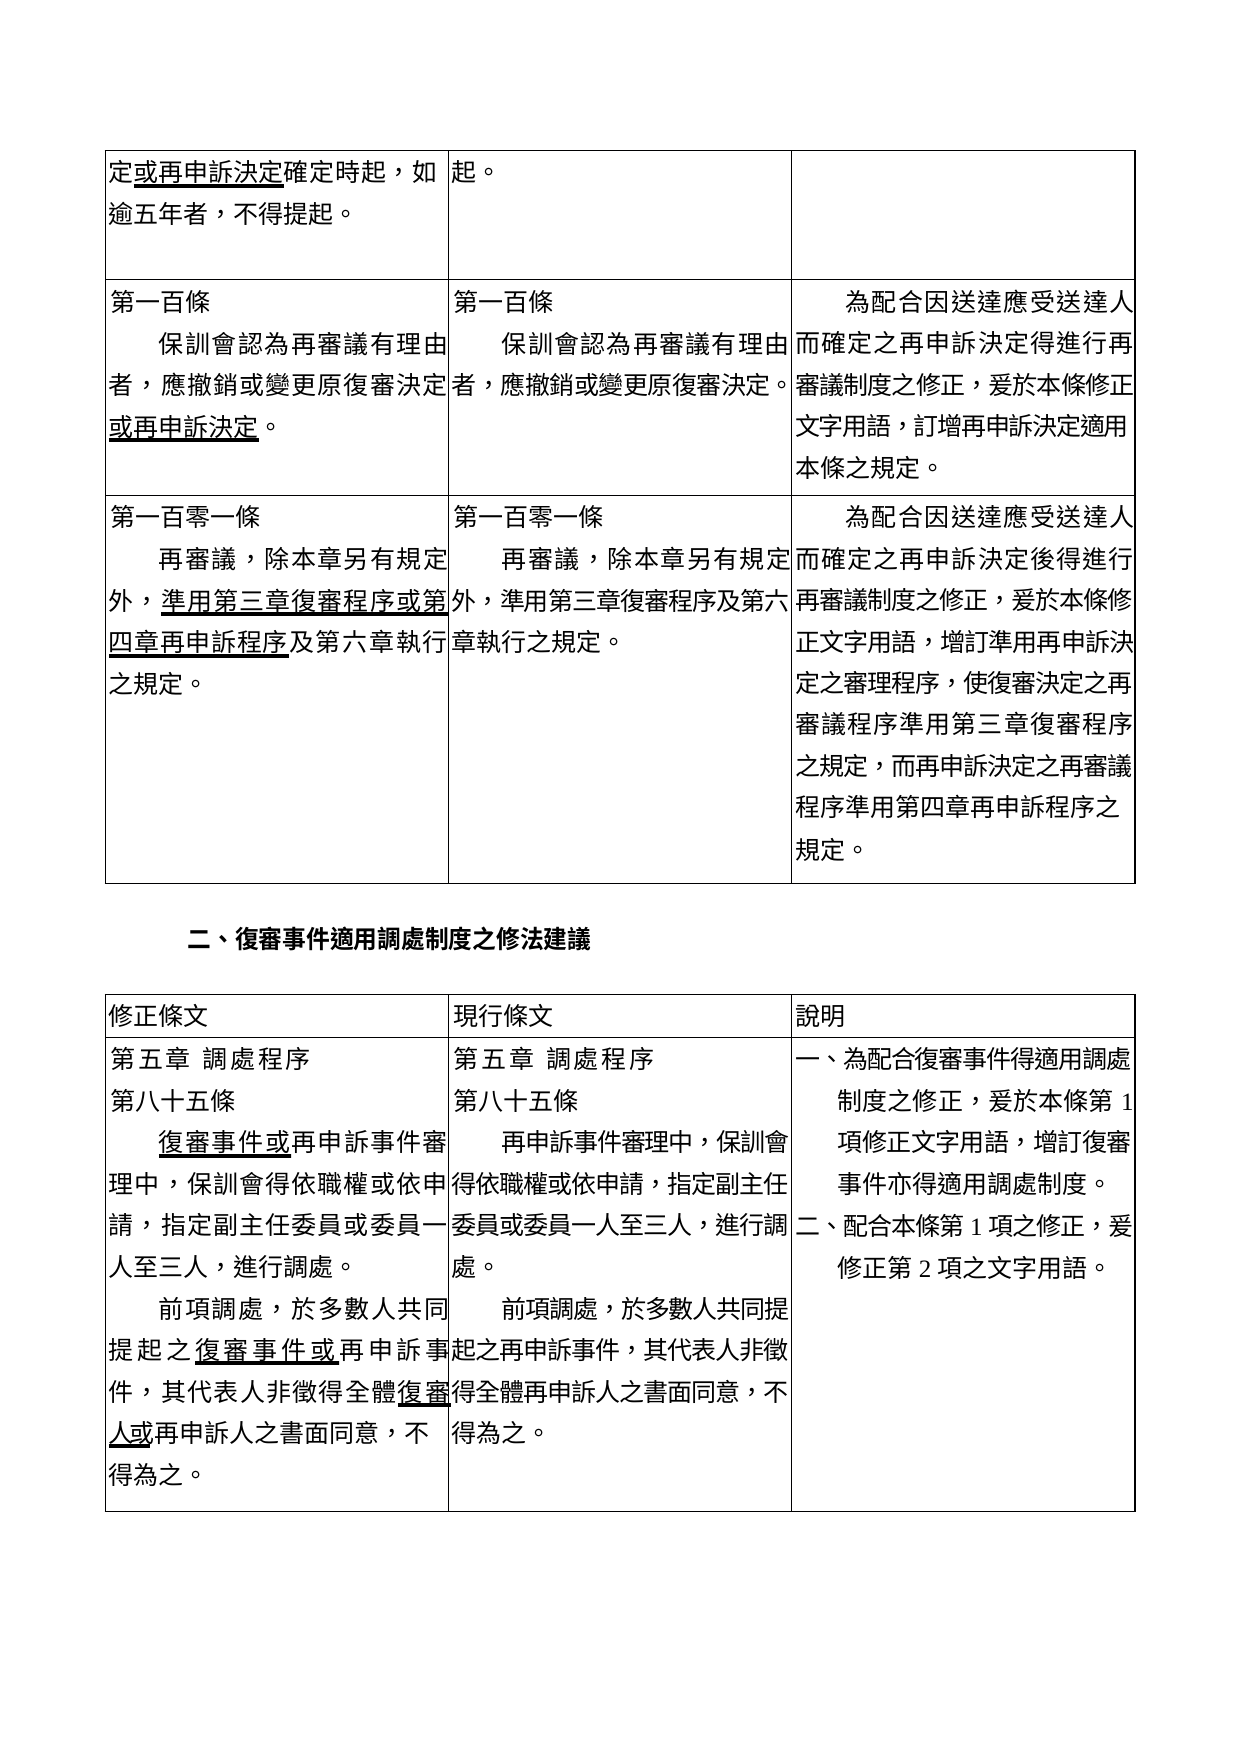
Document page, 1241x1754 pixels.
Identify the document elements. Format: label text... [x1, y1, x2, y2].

table_cell 第五章 調處程序第八十五條 再申訴事件審理中，保訓會得依職權或依申請，指定副主任委員或委員一人至三人，進行調處。 前項調處，於多數人共同提起之再申訴事件，其代表人非徵得全體再申訴人之書面同意，不得為之。 [449, 1038, 791, 1511]
table_cell 第一百零一條 再審議，除本章另有規定外，準用第三章復審程序及第六章執行之規定。 [449, 496, 791, 883]
table_cell 第一百條 保訓會認為再審議有理由者，應撤銷或變更原復審決定。 [449, 280, 791, 495]
subtitle 二、復審事件適用調處制度之修法建議 [187, 922, 1148, 956]
table_cell 定或再申訴決定確定時起，如逾五年者，不得提起。 [106, 151, 448, 279]
table_cell 第一百條 保訓會認為再審議有理由者，應撤銷或變更原復審決定或再申訴決定。 [106, 280, 448, 495]
table_cell 第五章 調處程序第八十五條 復審事件或再申訴事件審理中，保訓會得依職權或依申請，指定副主任委員或委員一人至三人，進行調處。 前項調處，於多數人共同提起之復審事件或再申訴事件，其代表人非徵得全體復審人或再申訴人之書面同意，不 得為之。 [106, 1038, 448, 1511]
table_cell 起。 [449, 151, 791, 279]
table_header 說明 [792, 995, 1134, 1037]
table_cell 為配合因送達應受送達人而確定之再申訴決定後得進行再審議制度之修正，爰於本條修正文字用語，增訂準用再申訴決定之審理程序，使復審決定之再審議程序準用第三章復審程序之規定，而再申訴決定之再審議程序準用第四章再申訴程序之 規定。 [792, 496, 1134, 883]
table_cell 為配合因送達應受送達人而確定之再申訴決定得進行再審議制度之修正，爰於本條修正文字用語，訂增再申訴決定適用 本條之規定。 [792, 280, 1134, 495]
table_cell 第一百零一條 再審議，除本章另有規定外，準用第三章復審程序或第四章再申訴程序及第六章執行之規定。 [106, 496, 448, 883]
table_header 現行條文 [449, 995, 791, 1037]
table_header 修正條文 [106, 995, 448, 1037]
table_cell [792, 151, 1134, 279]
table_cell 一、為配合復審事件得適用調處制度之修正，爰於本條第 1 項修正文字用語，增訂復審事件亦得適用調處制度。 二、配合本條第 1 項之修正，爰 修正第 2 項之文字用語。 [792, 1038, 1134, 1511]
